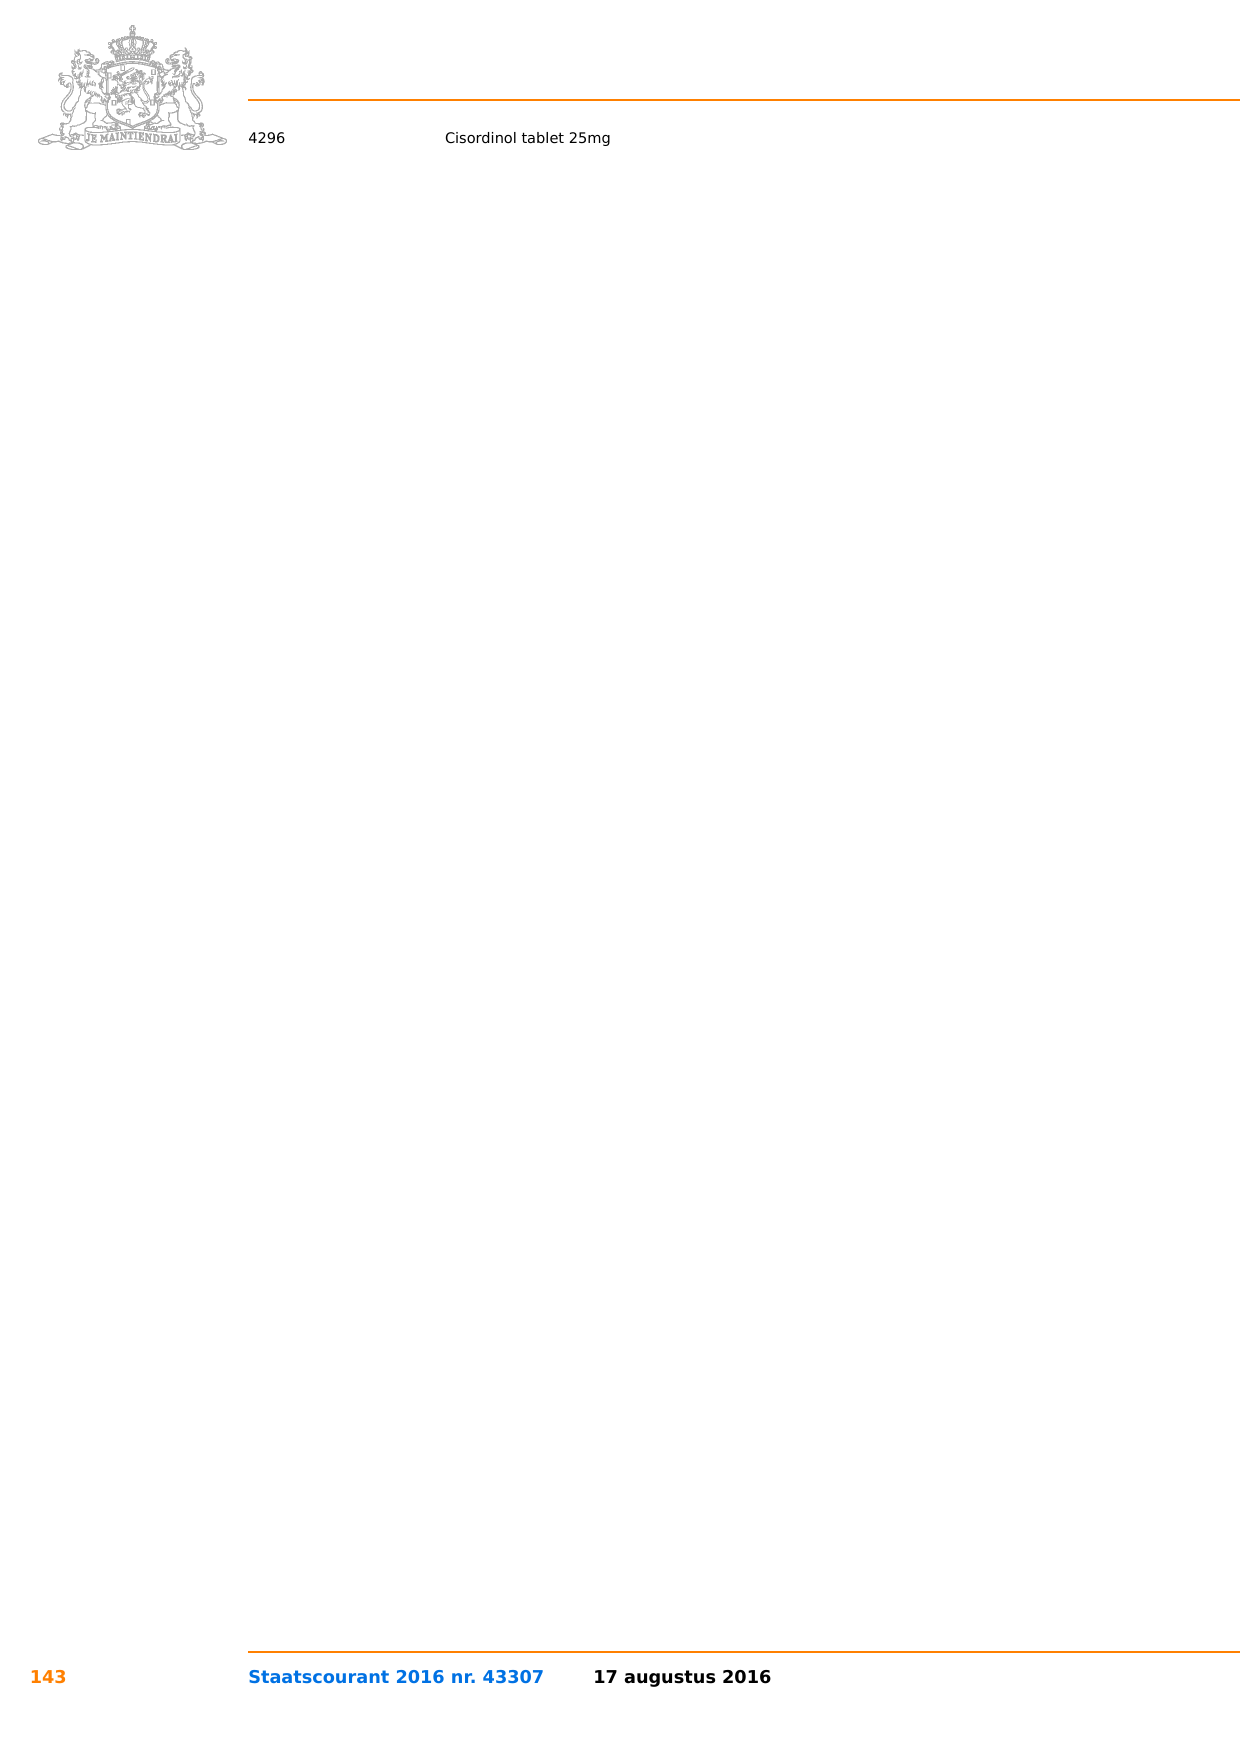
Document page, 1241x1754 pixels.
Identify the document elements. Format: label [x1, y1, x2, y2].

picture [38, 25, 227, 150]
